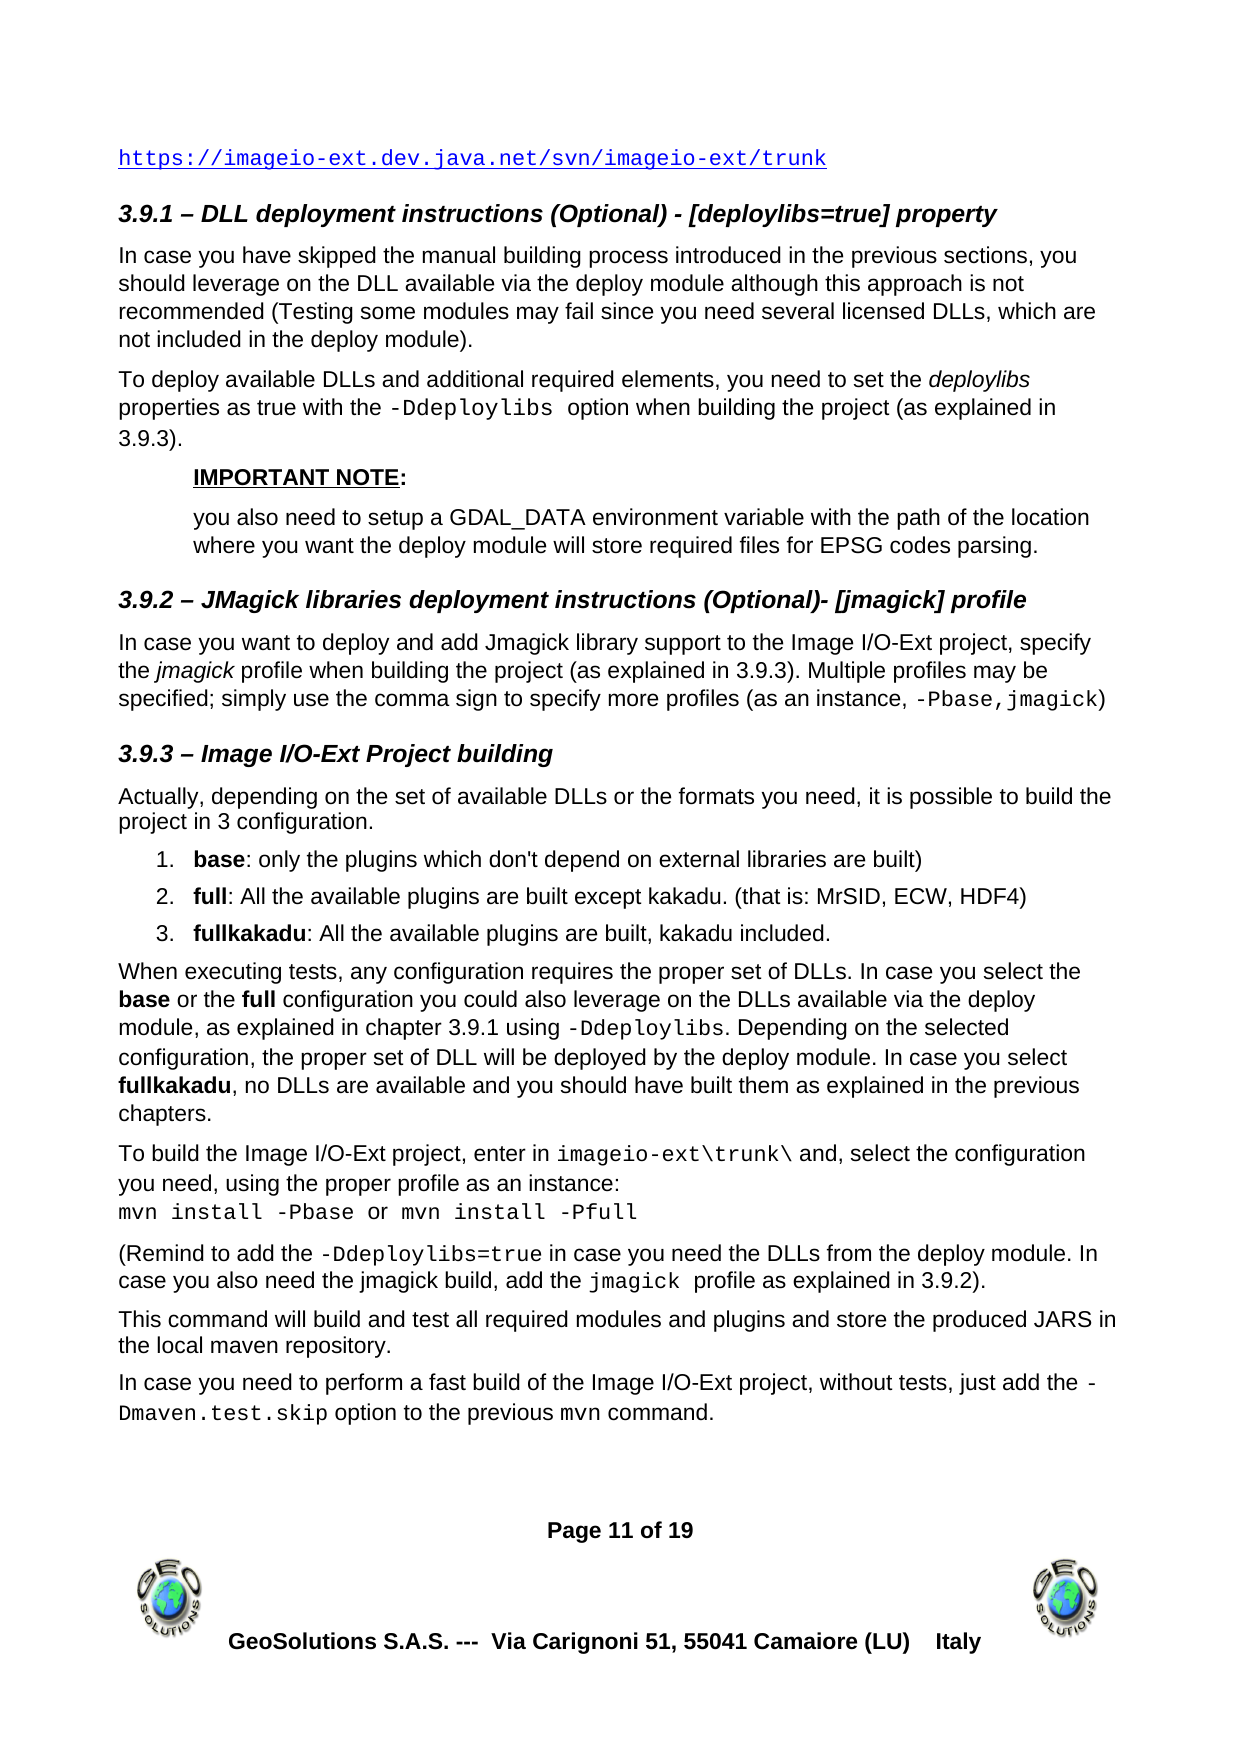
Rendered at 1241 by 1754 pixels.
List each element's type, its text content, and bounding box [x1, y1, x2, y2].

picture [134, 1552, 205, 1641]
list fullkakadu: All the available plugins are built, kakadu included. [156, 921, 1122, 947]
text In case you have skipped the manual building process introduced in the previous sections, you should leverage on the DLL available via the deploy module although this approach is not recommended (Testing some modules may fail since you need several licensed DLLs, which are not included in the deploy module). [118, 243, 1122, 353]
text When executing tests, any configuration requires the proper set of DLLs. In case you select the base or the full configuration you could also leverage on the DLLs available via the deploy module, as explained in chapter 3.9.1 using -Ddeploylibs. Depending on the selected configuration, the proper set of DLL will be deployed by the deploy module. In case you select fullkakadu, no DLLs are available and you should have built them as explained in the previous chapters. [118, 958, 1122, 1126]
text Actually, depending on the set of available DLLs or the formats you need, it is possible to build the project in 3 configuration. [118, 783, 1122, 834]
list IMPORTANT NOTE: [156, 465, 1122, 491]
subtitle 3.9.1 – DLL deployment instructions (Optional) - [deploylibs=true] property [118, 200, 1122, 227]
text https://imageio-ext.dev.java.net/svn/imageio-ext/trunk [118, 148, 1122, 172]
text This command will build and test all required modules and plugins and store the produced JARS in the local maven repository. [118, 1307, 1122, 1358]
text In case you need to perform a fast build of the Image I/O-Ext project, without tests, just add the -Dmaven.test.skip option to the previous mvn command. [118, 1370, 1122, 1427]
text In case you want to deploy and add Jmagick library support to the Image I/O-Ext project, specify the jmagick profile when building the project (as explained in 3.9.3). Multiple profiles may be specified; simply use the comma sign to specify more profiles (as an instance, -Pbase,jmagick) [118, 629, 1122, 713]
text To deploy available DLLs and additional required elements, you need to set the deploylibs properties as true with the -Ddeploylibs option when building the project (as explained in 3.9.3). [118, 367, 1122, 451]
list full: All the available plugins are built except kakadu. (that is: MrSID, ECW, HDF4) [156, 884, 1122, 909]
list you also need to setup a GDAL_DATA environment variable with the path of the location where you want the deploy module will store required files for EPSG codes parsing. [156, 505, 1122, 559]
text (Remind to add the -Ddeploylibs=true in case you need the DLLs from the deploy module. In case you also need the jmagick build, add the jmagick profile as explained in 3.9.2). [118, 1240, 1122, 1295]
list base: only the plugins which don't depend on external libraries are built) [156, 846, 1122, 872]
picture [1030, 1552, 1101, 1641]
text To build the Image I/O-Ext project, enter in imageio-ext\trunk\ and, select the configuration you need, using the proper profile as an instance: mvn install -Pbase or mvn install -Pfull [118, 1141, 1122, 1226]
subtitle 3.9.2 – JMagick libraries deployment instructions (Optional)- [jmagick] profile [118, 586, 1122, 614]
subtitle 3.9.3 – Image I/O-Ext Project building [118, 740, 1122, 768]
